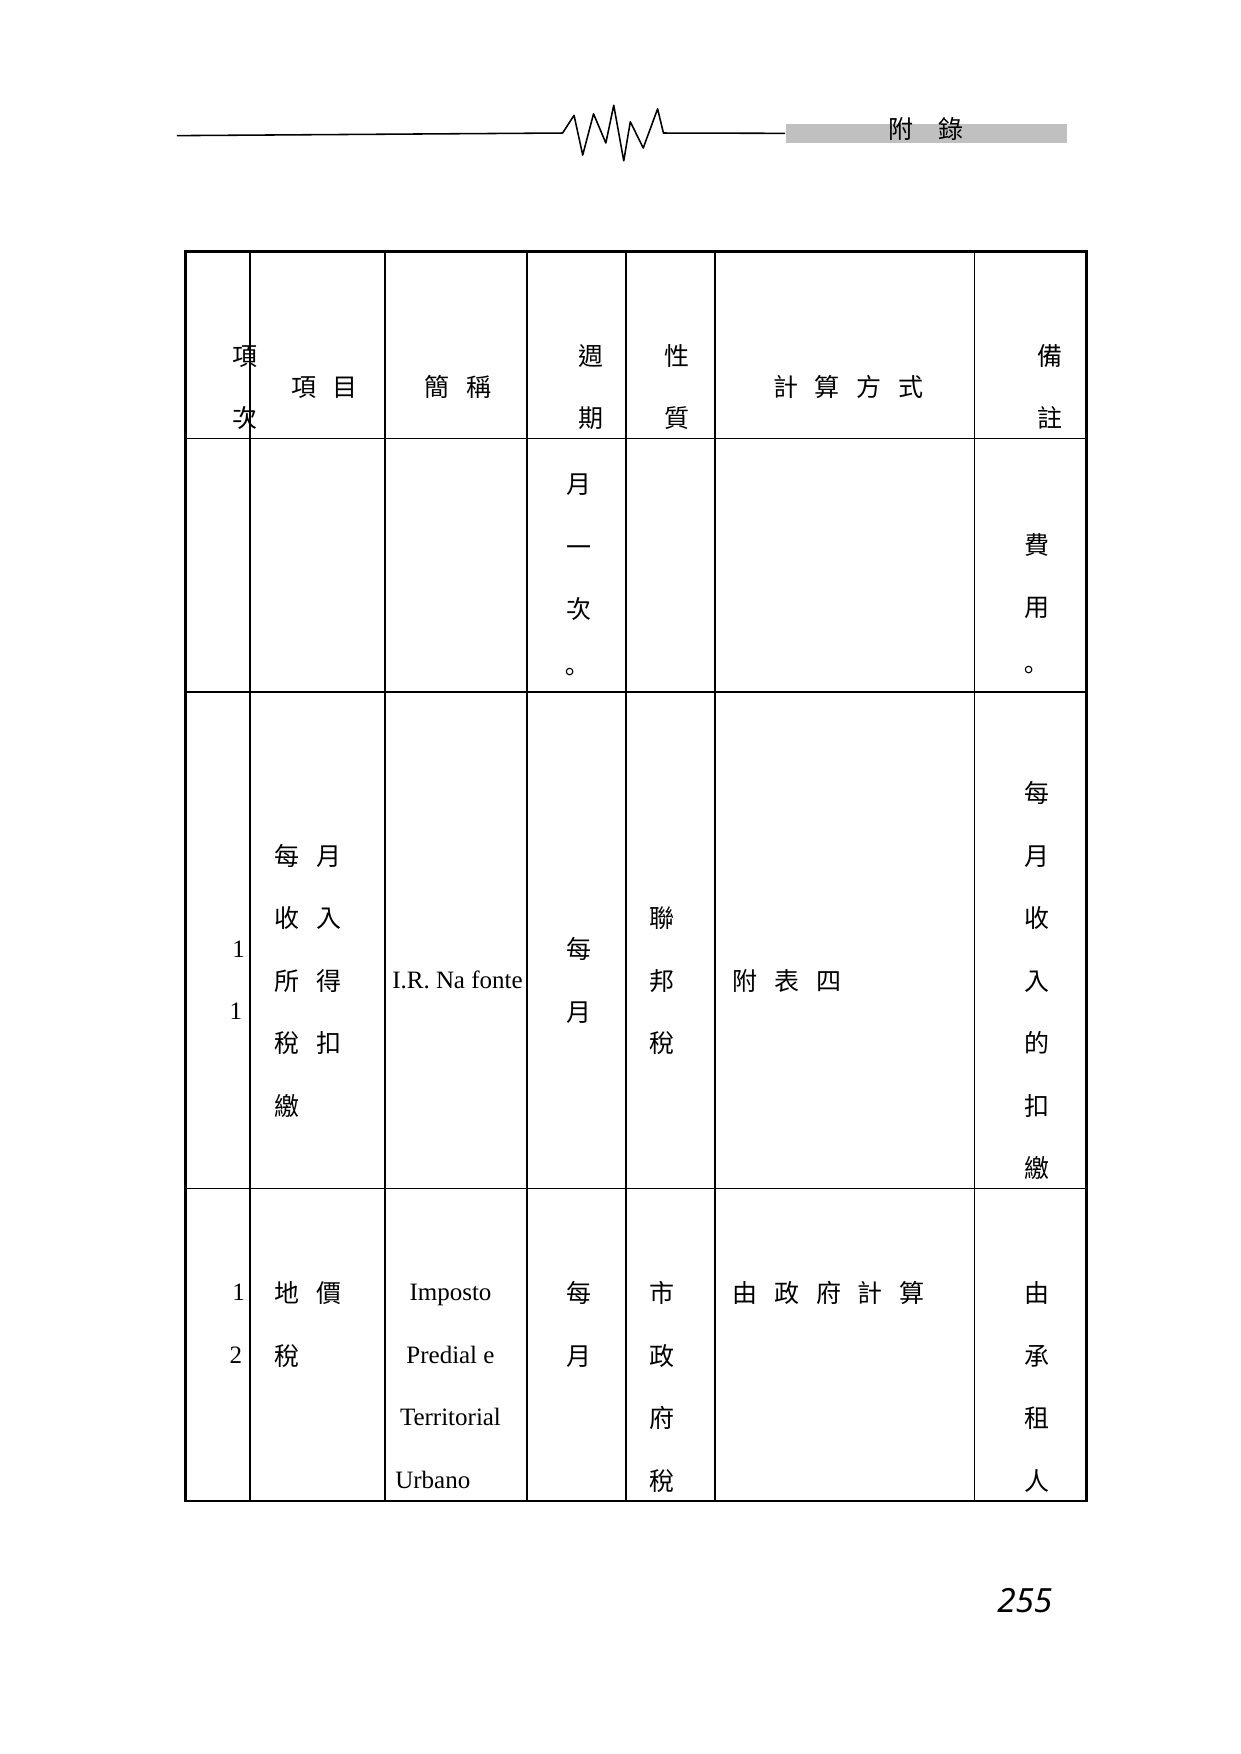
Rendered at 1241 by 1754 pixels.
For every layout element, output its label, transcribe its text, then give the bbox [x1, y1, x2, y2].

table_header 簡稱 [386, 253, 526, 438]
table_cell 每月收入所得稅扣繳 [251, 693, 384, 1188]
table_cell 11 [187, 693, 249, 1188]
table_cell 每月收入的扣繳 [975, 693, 1085, 1188]
table_cell 聯邦稅 [627, 693, 714, 1188]
table_cell 月一次。 [528, 439, 625, 691]
table_cell [386, 439, 526, 691]
table_header 週期 [528, 253, 625, 438]
table_cell Imposto Predial e Territorial Urbano [386, 1189, 526, 1500]
table_cell 附表四 [716, 693, 974, 1188]
table_cell 市政府稅 [627, 1189, 714, 1500]
table_header 項次 [187, 253, 249, 438]
table_cell 每月 [528, 693, 625, 1188]
table_header 計算方式 [716, 253, 974, 438]
table_header 性質 [627, 253, 714, 438]
table_header 項目 [251, 253, 384, 438]
table_cell 由承租人 [975, 1189, 1085, 1500]
table_cell 12 [187, 1189, 249, 1500]
table_cell [187, 439, 249, 691]
table_cell [627, 439, 714, 691]
table_cell [251, 439, 384, 691]
table_cell I.R. Na fonte [386, 693, 526, 1188]
table_cell 由政府計算 [716, 1189, 974, 1500]
table_cell 費用。 [975, 439, 1085, 691]
table_cell [716, 439, 974, 691]
table_cell 每月 [528, 1189, 625, 1500]
table_header 備註 [975, 253, 1085, 438]
table_cell 地價稅 [251, 1189, 384, 1500]
